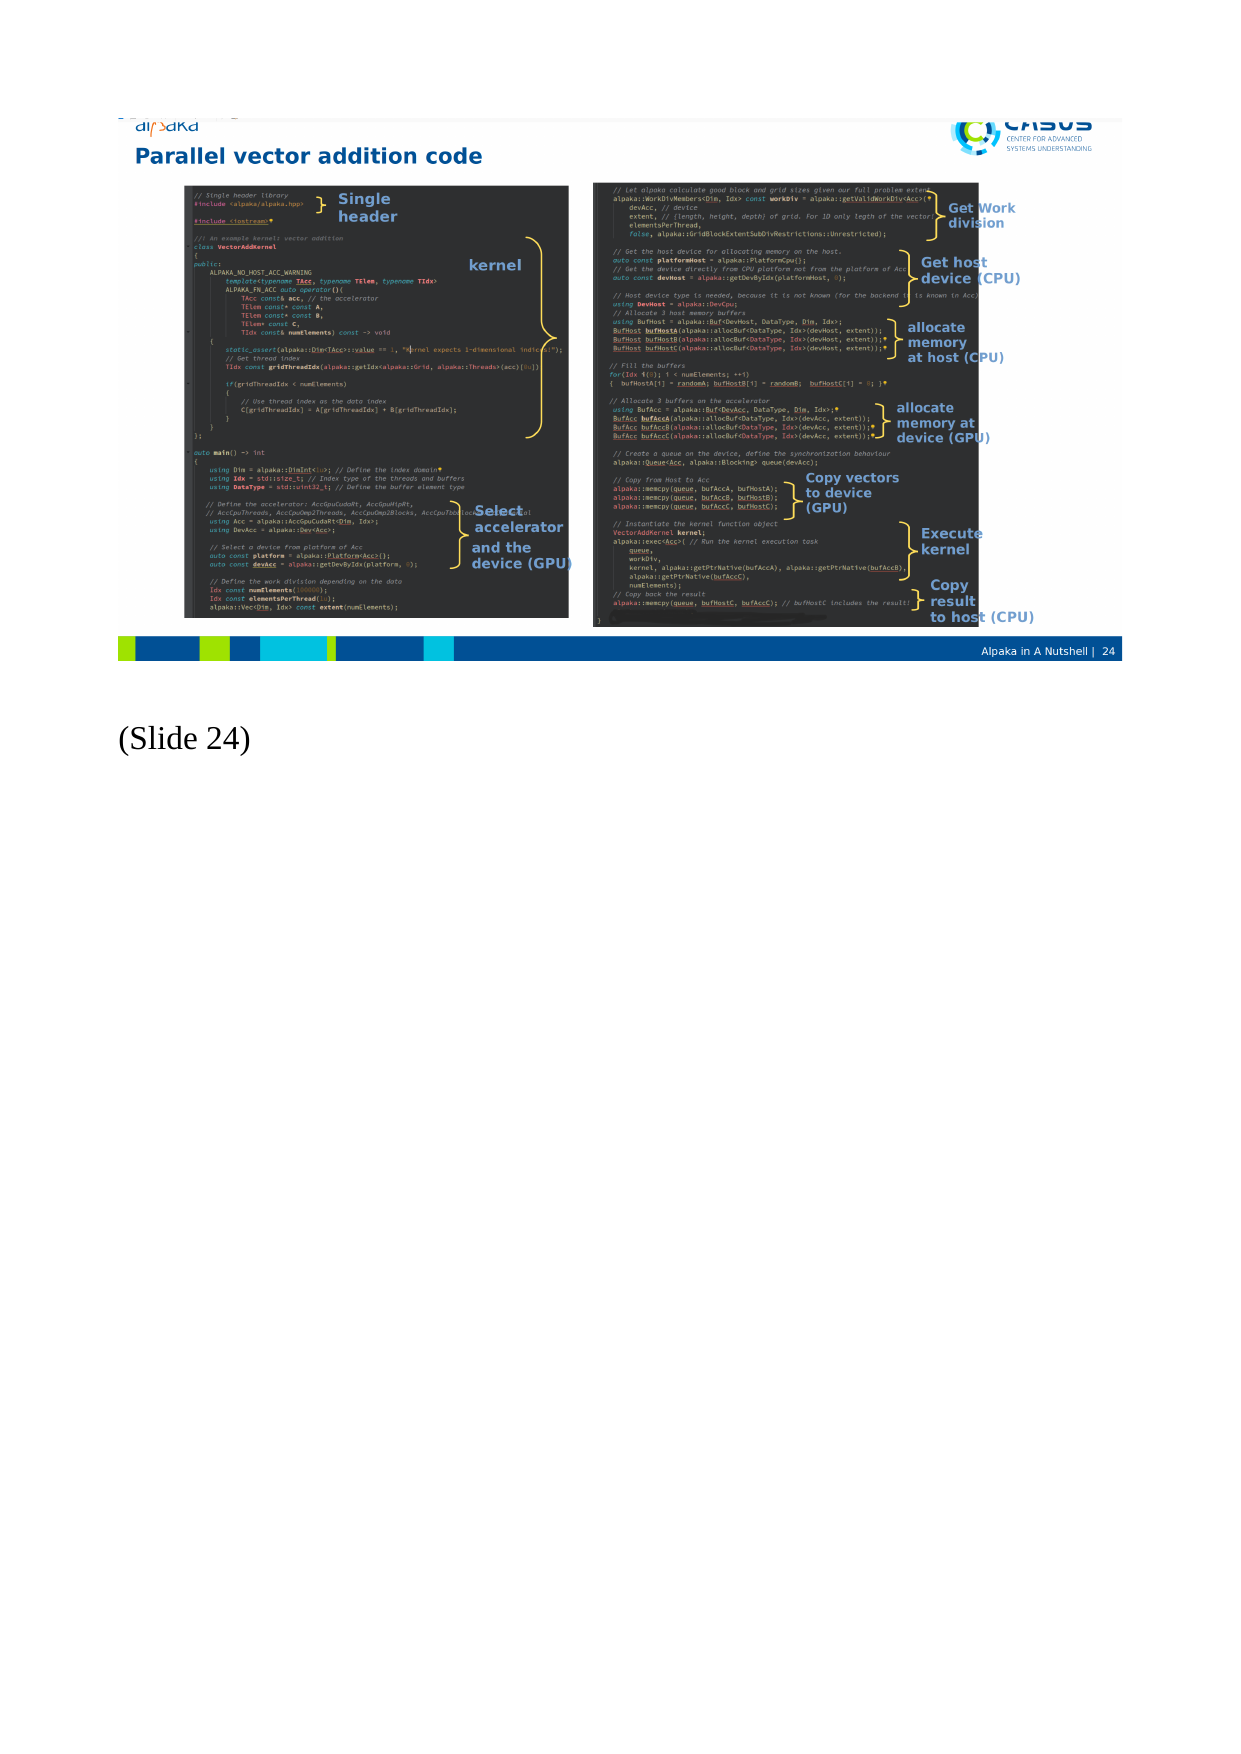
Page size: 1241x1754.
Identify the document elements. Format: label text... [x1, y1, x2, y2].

text (Slide 24) [118, 718, 1122, 757]
picture [118, 118, 1123, 661]
